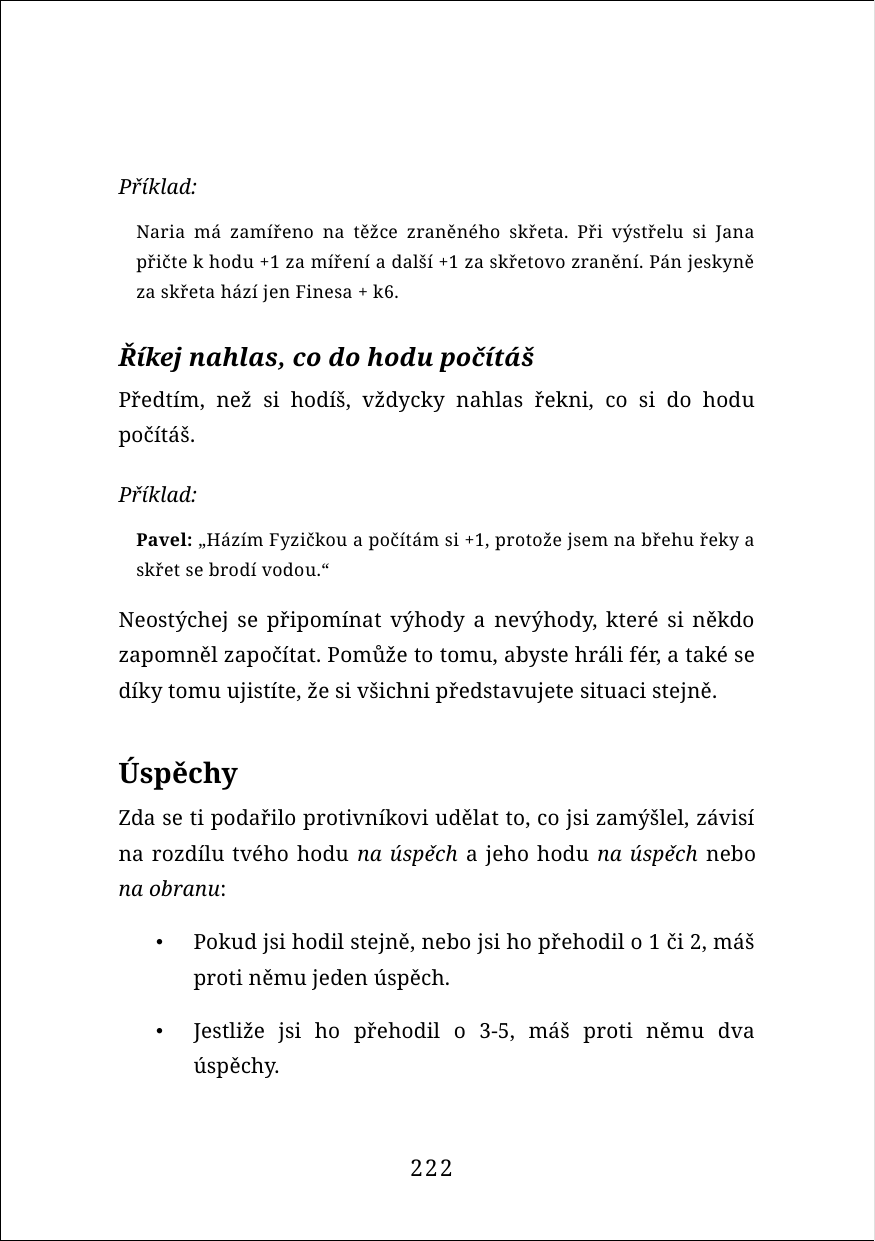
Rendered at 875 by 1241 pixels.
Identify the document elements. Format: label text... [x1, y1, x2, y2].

subtitle Úspěchy [118, 753, 756, 791]
list Pokud jsi hodil stejně, nebo jsi ho přehodil o 1 či 2, máš proti němu jeden úspěch. [156, 927, 756, 991]
text Naria má zamířeno na těžce zraněného skřeta. Při výstřelu si Jana přičte k hodu +1 za míření a další +1 za skřetovo zranění. Pán jeskyně za skřeta hází jen Finesa + k6. [136, 219, 756, 304]
text Předtím, než si hodíš, vždycky nahlas řekni, co si do hodu počítáš. [118, 385, 756, 449]
text Zda se ti podařilo protivníkovi udělat to, co jsi zamýšlel, závisí na rozdílu tvého hodu na úspěch a jeho hodu na úspěch nebo na obranu: [118, 803, 756, 903]
text Neostýchej se připomínat výhody a nevýhody, které si někdo zapomněl započítat. Pomůže to tomu, abyste hráli fér, a také se díky tomu ujistíte, že si všichni představujete situaci stejně. [118, 605, 756, 704]
text Pavel: „Házím Fyzičkou a počítám si +1, protože jsem na břehu řeky a skřet se brodí vodou.“ [136, 527, 756, 581]
text Příklad: [118, 172, 756, 200]
list Jestliže jsi ho přehodil o 3-5, máš proti němu dva úspěchy. [156, 1016, 756, 1080]
subtitle Říkej nahlas, co do hodu počítáš [118, 339, 756, 373]
text Příklad: [118, 480, 756, 508]
